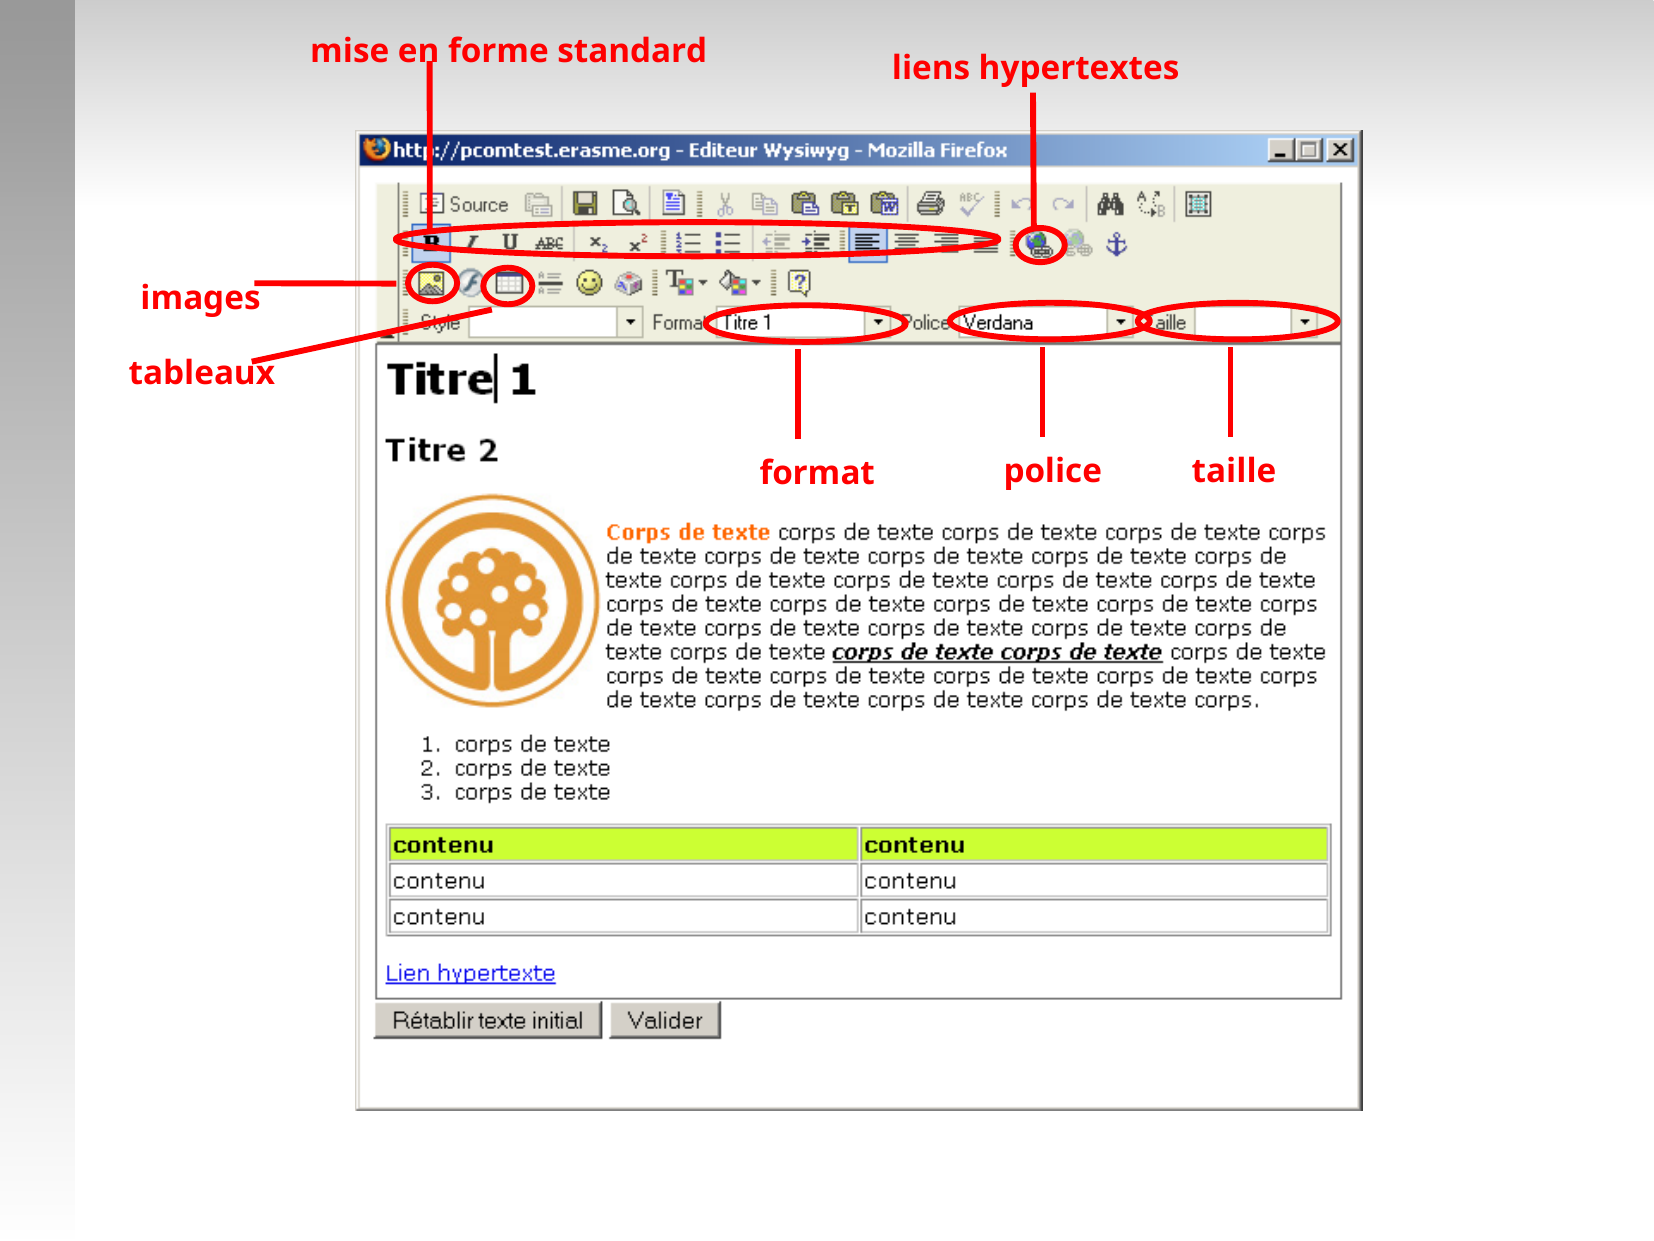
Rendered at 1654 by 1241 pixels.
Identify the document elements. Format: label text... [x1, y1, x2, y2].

picture [1019, 232, 1061, 259]
text_box liens hypertextes [877, 36, 1234, 91]
text_box mise en forme standard [295, 19, 774, 73]
text_box police [988, 439, 1131, 493]
text_box taille [1176, 439, 1302, 493]
text_box tableaux [113, 341, 308, 395]
text_box format [744, 441, 902, 496]
picture [404, 226, 990, 253]
text_box images [125, 266, 290, 320]
picture [355, 130, 1363, 1111]
